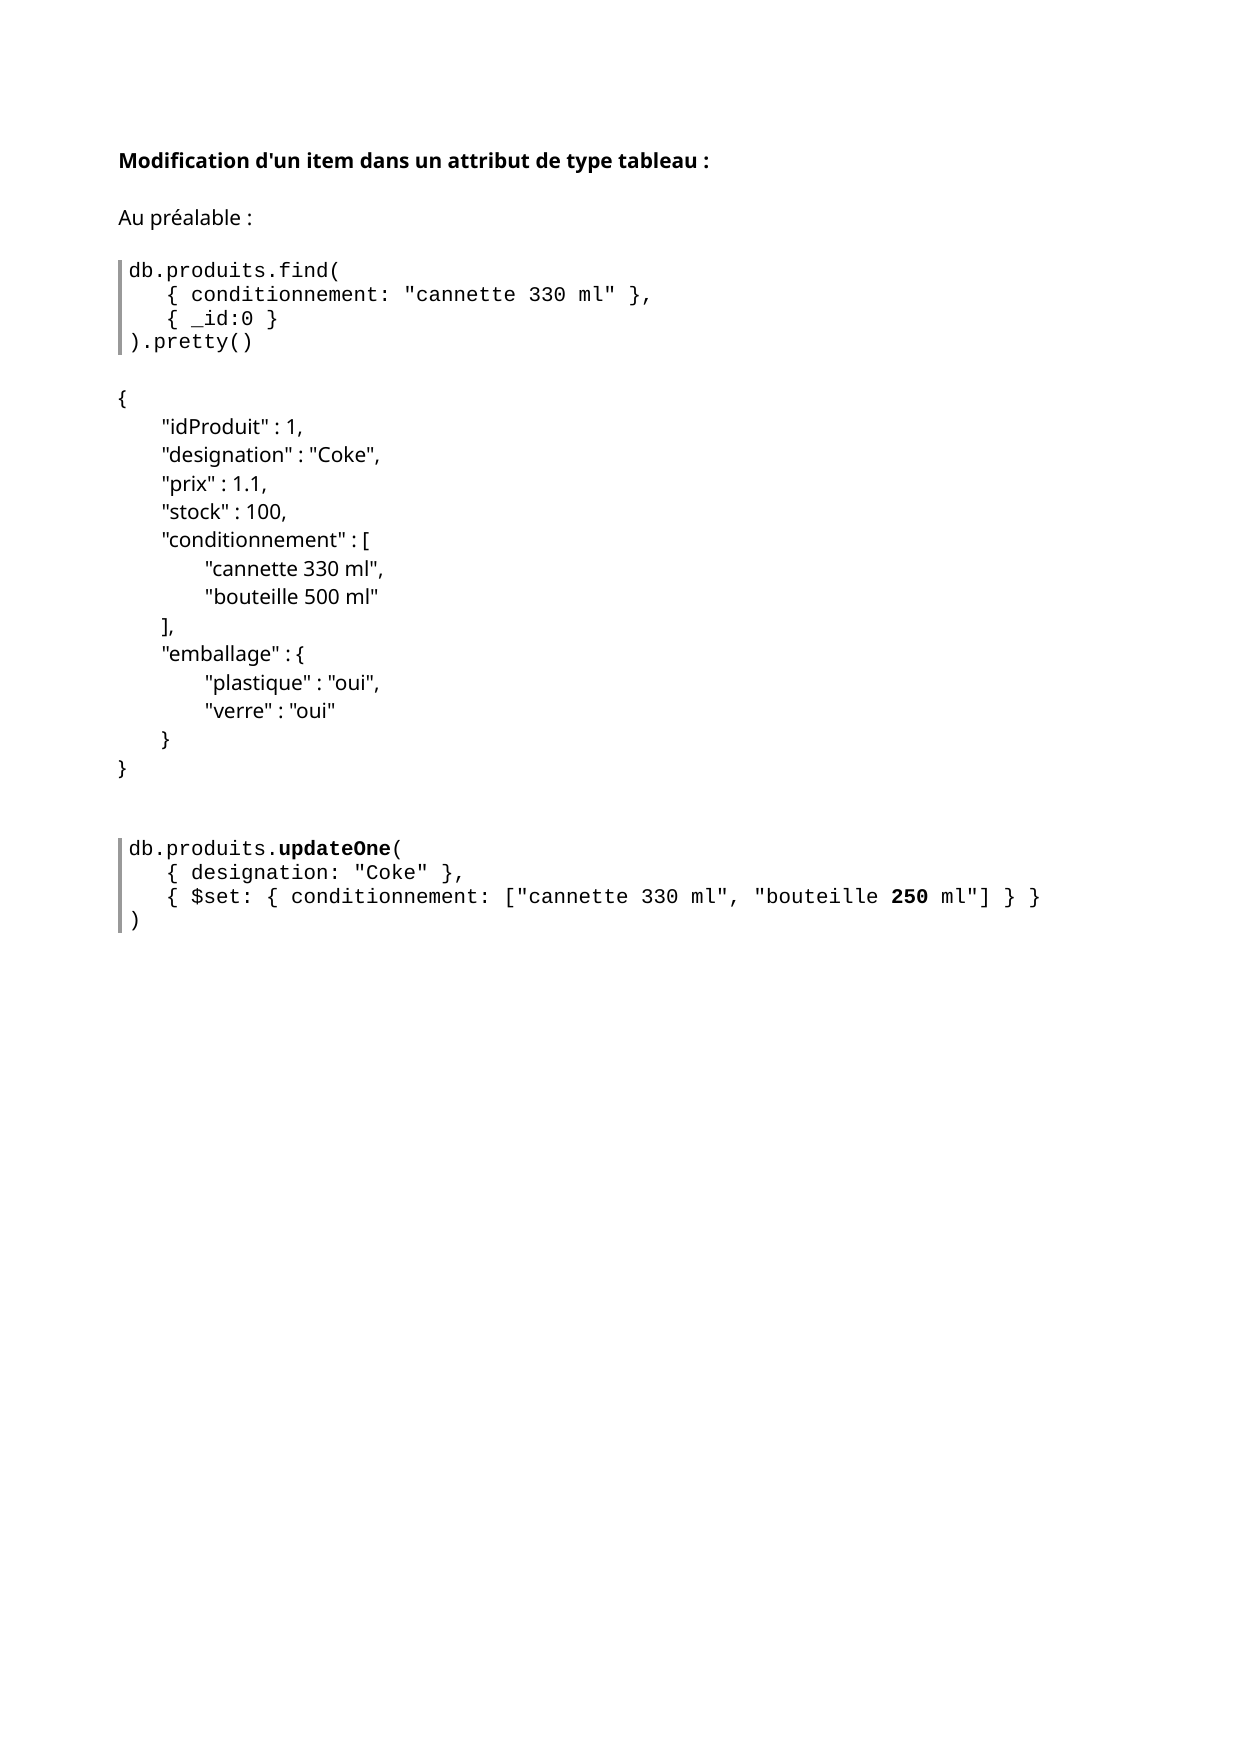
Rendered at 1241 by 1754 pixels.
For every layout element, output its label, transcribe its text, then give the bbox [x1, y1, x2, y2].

text "bouteille 500 ml" [118, 582, 1122, 611]
text db.produits.updateOne( [122, 838, 1122, 862]
text ).pretty() [122, 331, 1122, 355]
text { designation: "Coke" }, [122, 862, 1122, 886]
text "cannette 330 ml", [118, 554, 1122, 582]
text Modification d'un item dans un attribut de type tableau : [118, 147, 1122, 175]
text ) [122, 909, 1122, 933]
text db.produits.find( [122, 260, 1122, 284]
text Au préalable : [118, 203, 1122, 232]
text } [118, 724, 1122, 753]
text { _id:0 } [122, 308, 1122, 331]
text } [118, 753, 1122, 781]
text "conditionnement" : [ [118, 526, 1122, 554]
text "plastique" : "oui", [118, 668, 1122, 696]
text "prix" : 1.1, [118, 469, 1122, 497]
text { [118, 383, 1122, 412]
text "stock" : 100, [118, 497, 1122, 526]
text "verre" : "oui" [118, 696, 1122, 724]
text "emballage" : { [118, 639, 1122, 668]
text { conditionnement: "cannette 330 ml" }, [122, 284, 1122, 308]
text { $set: { conditionnement: ["cannette 330 ml", "bouteille 250 ml"] } } [122, 886, 1122, 909]
text "designation" : "Coke", [118, 440, 1122, 469]
text ], [118, 611, 1122, 639]
text "idProduit" : 1, [118, 412, 1122, 440]
